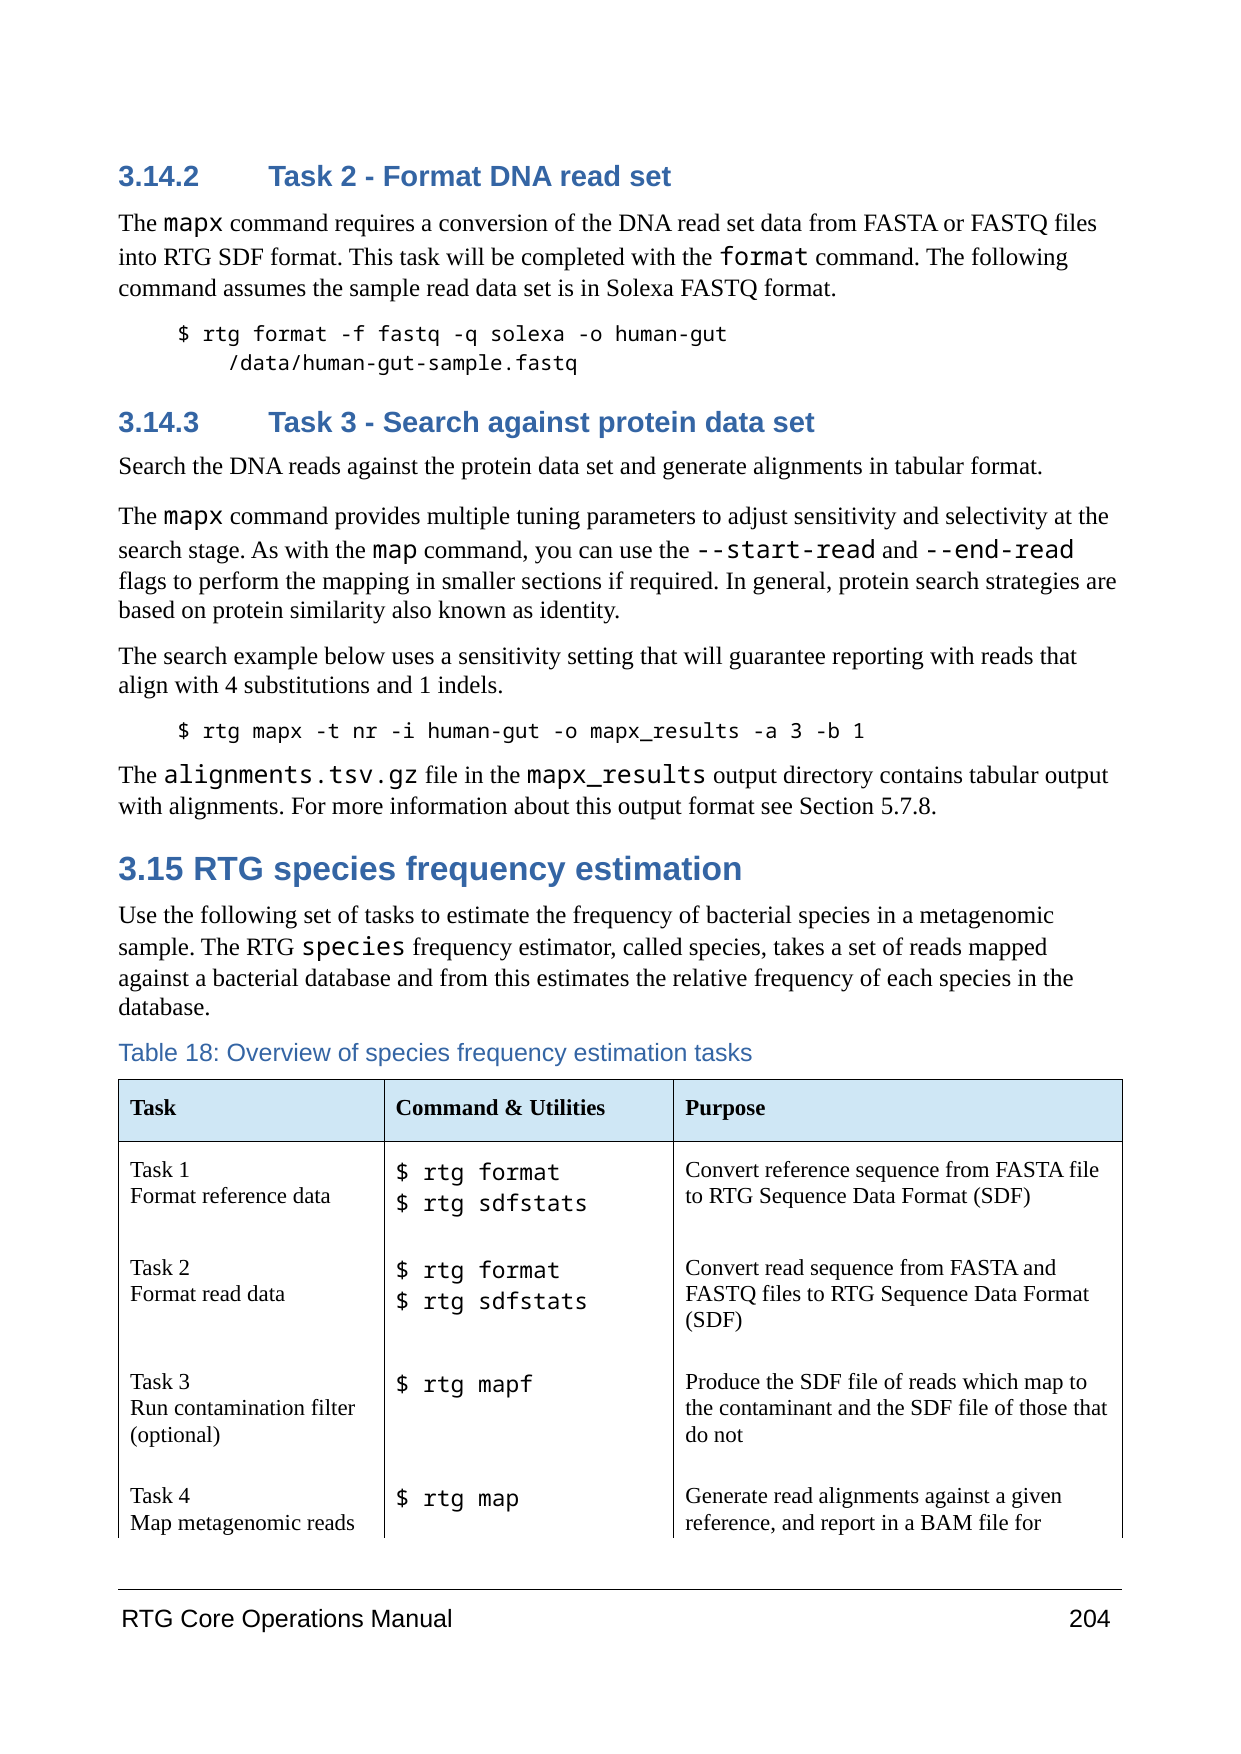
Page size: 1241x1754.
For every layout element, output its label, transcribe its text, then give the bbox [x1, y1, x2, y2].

text The search example below uses a sensitivity setting that will guarantee reporting with reads that align with 4 substitutions and 1 indels. [118, 641, 1122, 699]
table_cell Generate read alignments against a given reference, and report in a BAM file for [674, 1468, 1122, 1538]
subtitle RTG species frequency estimation [118, 849, 1122, 888]
table_cell Convert read sequence from FASTA and FASTQ files to RTG Sequence Data Format (SDF) [674, 1239, 1122, 1353]
text The mapx command provides multiple tuning parameters to adjust sensitivity and selectivity at the search stage. As with the map command, you can use the --start-read and --end-read flags to perform the mapping in smaller sections if required. In general, protein search strategies are based on protein similarity also known as identity. [118, 498, 1122, 623]
text $ rtg format -f fastq -q solexa -o human-gut [177, 319, 1122, 348]
table_cell Task 2 Format read data [119, 1239, 384, 1353]
text Use the following set of tasks to estimate the frequency of bacterial species in a metagenomic sample. The RTG species frequency estimator, called species, takes a set of reads mapped against a bacterial database and from this estimates the relative frequency of each species in the database. [118, 900, 1122, 1020]
table_cell Task 1 Format reference data [119, 1142, 384, 1239]
table_cell Task 4 Map metagenomic reads [119, 1468, 384, 1538]
table_header Purpose [674, 1080, 1122, 1141]
table_cell $ rtg mapf [385, 1353, 673, 1468]
text Search the DNA reads against the protein data set and generate alignments in tabular format. [118, 451, 1122, 480]
subtitle Task 2 - Format DNA read set [118, 159, 1122, 192]
table_header Command & Utilities [385, 1080, 673, 1141]
text The alignments.tsv.gz file in the mapx_results output directory contains tabular output with alignments. For more information about this output format see Section 5.7.8. [118, 757, 1122, 819]
text The mapx command requires a conversion of the DNA read set data from FASTA or FASTQ files into RTG SDF format. This task will be completed with the format command. The following command assumes the sample read data set is in Solexa FASTQ format. [118, 204, 1122, 301]
text $ rtg mapx -t nr -i human-gut -o mapx_results -a 3 -b 1 [177, 716, 1122, 745]
table_cell Produce the SDF file of reads which map to the contaminant and the SDF file of those that do not [674, 1353, 1122, 1468]
subtitle Task 3 - Search against protein data set [118, 406, 1122, 439]
table_cell $ rtg format $ rtg sdfstats [385, 1142, 673, 1239]
table_cell $ rtg map [385, 1468, 673, 1538]
table_cell Task 3 Run contamination filter (optional) [119, 1353, 384, 1468]
table_cell Convert reference sequence from FASTA file to RTG Sequence Data Format (SDF) [674, 1142, 1122, 1239]
text Table 18: Overview of species frequency estimation tasks [118, 1038, 1122, 1067]
text /data/human-gut-sample.fastq [177, 348, 1122, 376]
table_header Task [119, 1080, 384, 1141]
table_cell $ rtg format $ rtg sdfstats [385, 1239, 673, 1353]
